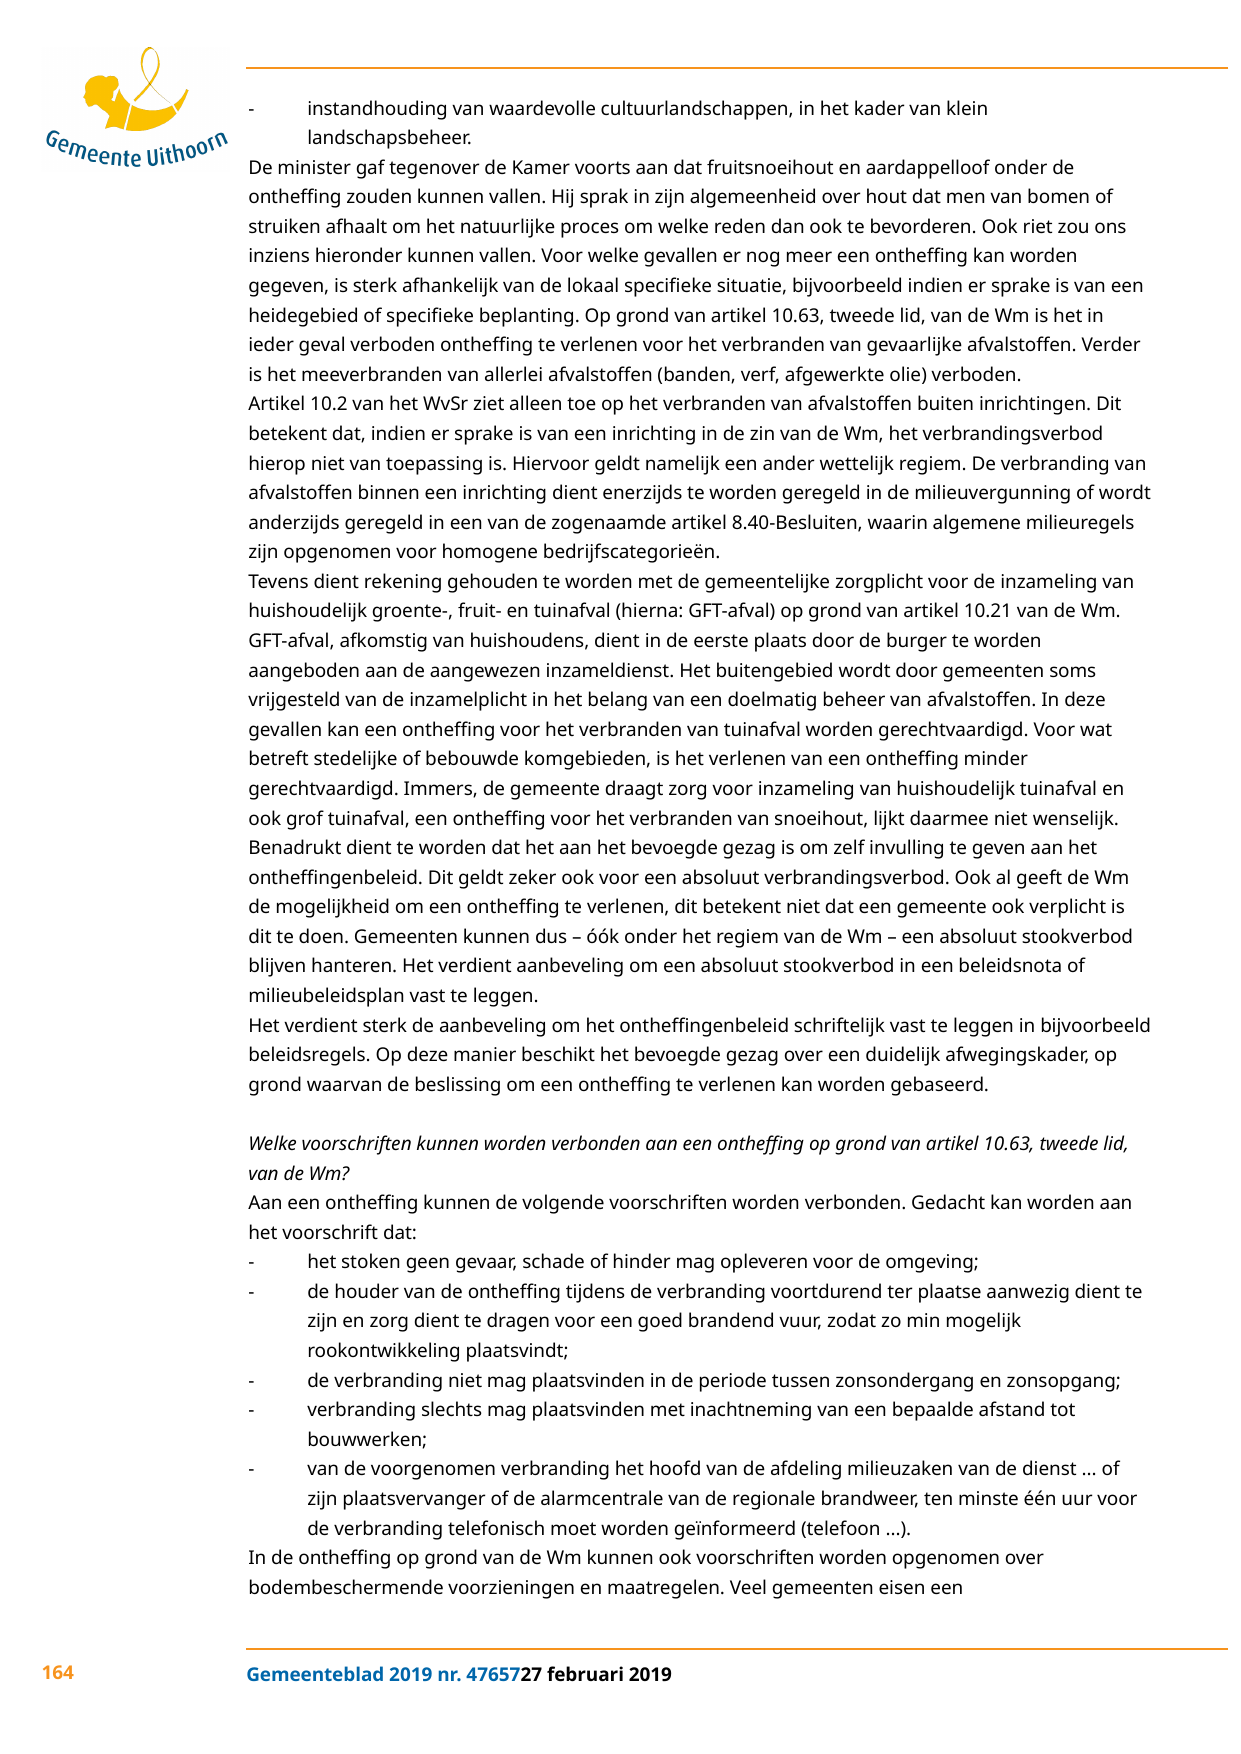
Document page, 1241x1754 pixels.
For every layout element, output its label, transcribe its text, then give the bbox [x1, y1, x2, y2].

list de verbranding niet mag plaatsvinden in de periode tussen zonsondergang en zonsopgang; [248, 1367, 1152, 1393]
list verbranding slechts mag plaatsvinden met inachtneming van een bepaalde afstand tot bouwwerken; [248, 1396, 1152, 1452]
list van de voorgenomen verbranding het hoofd van de afdeling milieuzaken van de dienst ... of zijn plaatsvervanger of de alarmcentrale van de regionale brandweer, ten minste één uur voor de verbranding telefonisch moet worden geïnformeerd (telefoon ...). [248, 1456, 1152, 1541]
list het stoken geen gevaar, schade of hinder mag opleveren voor de omgeving; [248, 1248, 1152, 1274]
list de houder van de ontheffing tijdens de verbranding voortdurend ter plaatse aanwezig dient te zijn en zorg dient te dragen voor een goed brandend vuur, zodat zo min mogelijk rookontwikkeling plaatsvindt; [248, 1278, 1152, 1363]
text In de ontheffing op grond van de Wm kunnen ook voorschriften worden opgenomen over bodembeschermende voorzieningen en maatregelen. Veel gemeenten eisen een [248, 1544, 1152, 1600]
text Benadrukt dient te worden dat het aan het bevoegde gezag is om zelf invulling te geven aan het ontheffingenbeleid. Dit geldt zeker ook voor een absoluut verbrandingsverbod. Ook al geeft de Wm de mogelijkheid om een ontheffing te verlenen, dit betekent niet dat een gemeente ook verplicht is dit te doen. Gemeenten kunnen dus – óók onder het regiem van de Wm – een absoluut stookverbod blijven hanteren. Het verdient aanbeveling om een absoluut stookverbod in een beleidsnota of milieubeleidsplan vast te leggen. [248, 834, 1152, 1008]
text De minister gaf tegenover de Kamer voorts aan dat fruitsnoeihout en aardappelloof onder de ontheffing zouden kunnen vallen. Hij sprak in zijn algemeenheid over hout dat men van bomen of struiken afhaalt om het natuurlijke proces om welke reden dan ook te bevorderen. Ook riet zou ons inziens hieronder kunnen vallen. Voor welke gevallen er nog meer een ontheffing kan worden gegeven, is sterk afhankelijk van de lokaal specifieke situatie, bijvoorbeeld indien er sprake is van een heidegebied of specifieke beplanting. Op grond van artikel 10.63, tweede lid, van de Wm is het in ieder geval verboden ontheffing te verlenen voor het verbranden van gevaarlijke afvalstoffen. Verder is het meeverbranden van allerlei afvalstoffen (banden, verf, afgewerkte olie) verboden. [248, 154, 1152, 387]
text Tevens dient rekening gehouden te worden met de gemeentelijke zorgplicht voor de inzameling van huishoudelijk groente-, fruit- en tuinafval (hierna: GFT-afval) op grond van artikel 10.21 van de Wm. GFT-afval, afkomstig van huishoudens, dient in de eerste plaats door de burger te worden aangeboden aan de aangewezen inzameldienst. Het buitengebied wordt door gemeenten soms vrijgesteld van de inzamelplicht in het belang van een doelmatig beheer van afvalstoffen. In deze gevallen kan een ontheffing voor het verbranden van tuinafval worden gerechtvaardigd. Voor wat betreft stedelijke of bebouwde komgebieden, is het verlenen van een ontheffing minder gerechtvaardigd. Immers, de gemeente draagt zorg voor inzameling van huishoudelijk tuinafval en ook grof tuinafval, een ontheffing voor het verbranden van snoeihout, lijkt daarmee niet wenselijk. [248, 568, 1152, 831]
text Welke voorschriften kunnen worden verbonden aan een ontheffing op grond van artikel 10.63, tweede lid, van de Wm? [248, 1130, 1152, 1186]
text Artikel 10.2 van het WvSr ziet alleen toe op het verbranden van afvalstoffen buiten inrichtingen. Dit betekent dat, indien er sprake is van een inrichting in de zin van de Wm, het verbrandingsverbod hierop niet van toepassing is. Hiervoor geldt namelijk een ander wettelijk regiem. De verbranding van afvalstoffen binnen een inrichting dient enerzijds te worden geregeld in de milieuvergunning of wordt anderzijds geregeld in een van de zogenaamde artikel 8.40-Besluiten, waarin algemene milieuregels zijn opgenomen voor homogene bedrijfscategorieën. [248, 391, 1152, 564]
list instandhouding van waardevolle cultuurlandschappen, in het kader van klein landschapsbeheer. [248, 95, 1152, 150]
text Aan een ontheffing kunnen de volgende voorschriften worden verbonden. Gedacht kan worden aan het voorschrift dat: [248, 1189, 1152, 1245]
text Het verdient sterk de aanbeveling om het ontheffingenbeleid schriftelijk vast te leggen in bijvoorbeeld beleidsregels. Op deze manier beschikt het bevoegde gezag over een duidelijk afwegingskader, op grond waarvan de beslissing om een ontheffing te verlenen kan worden gebaseerd. [248, 1012, 1152, 1097]
picture [41, 47, 231, 172]
